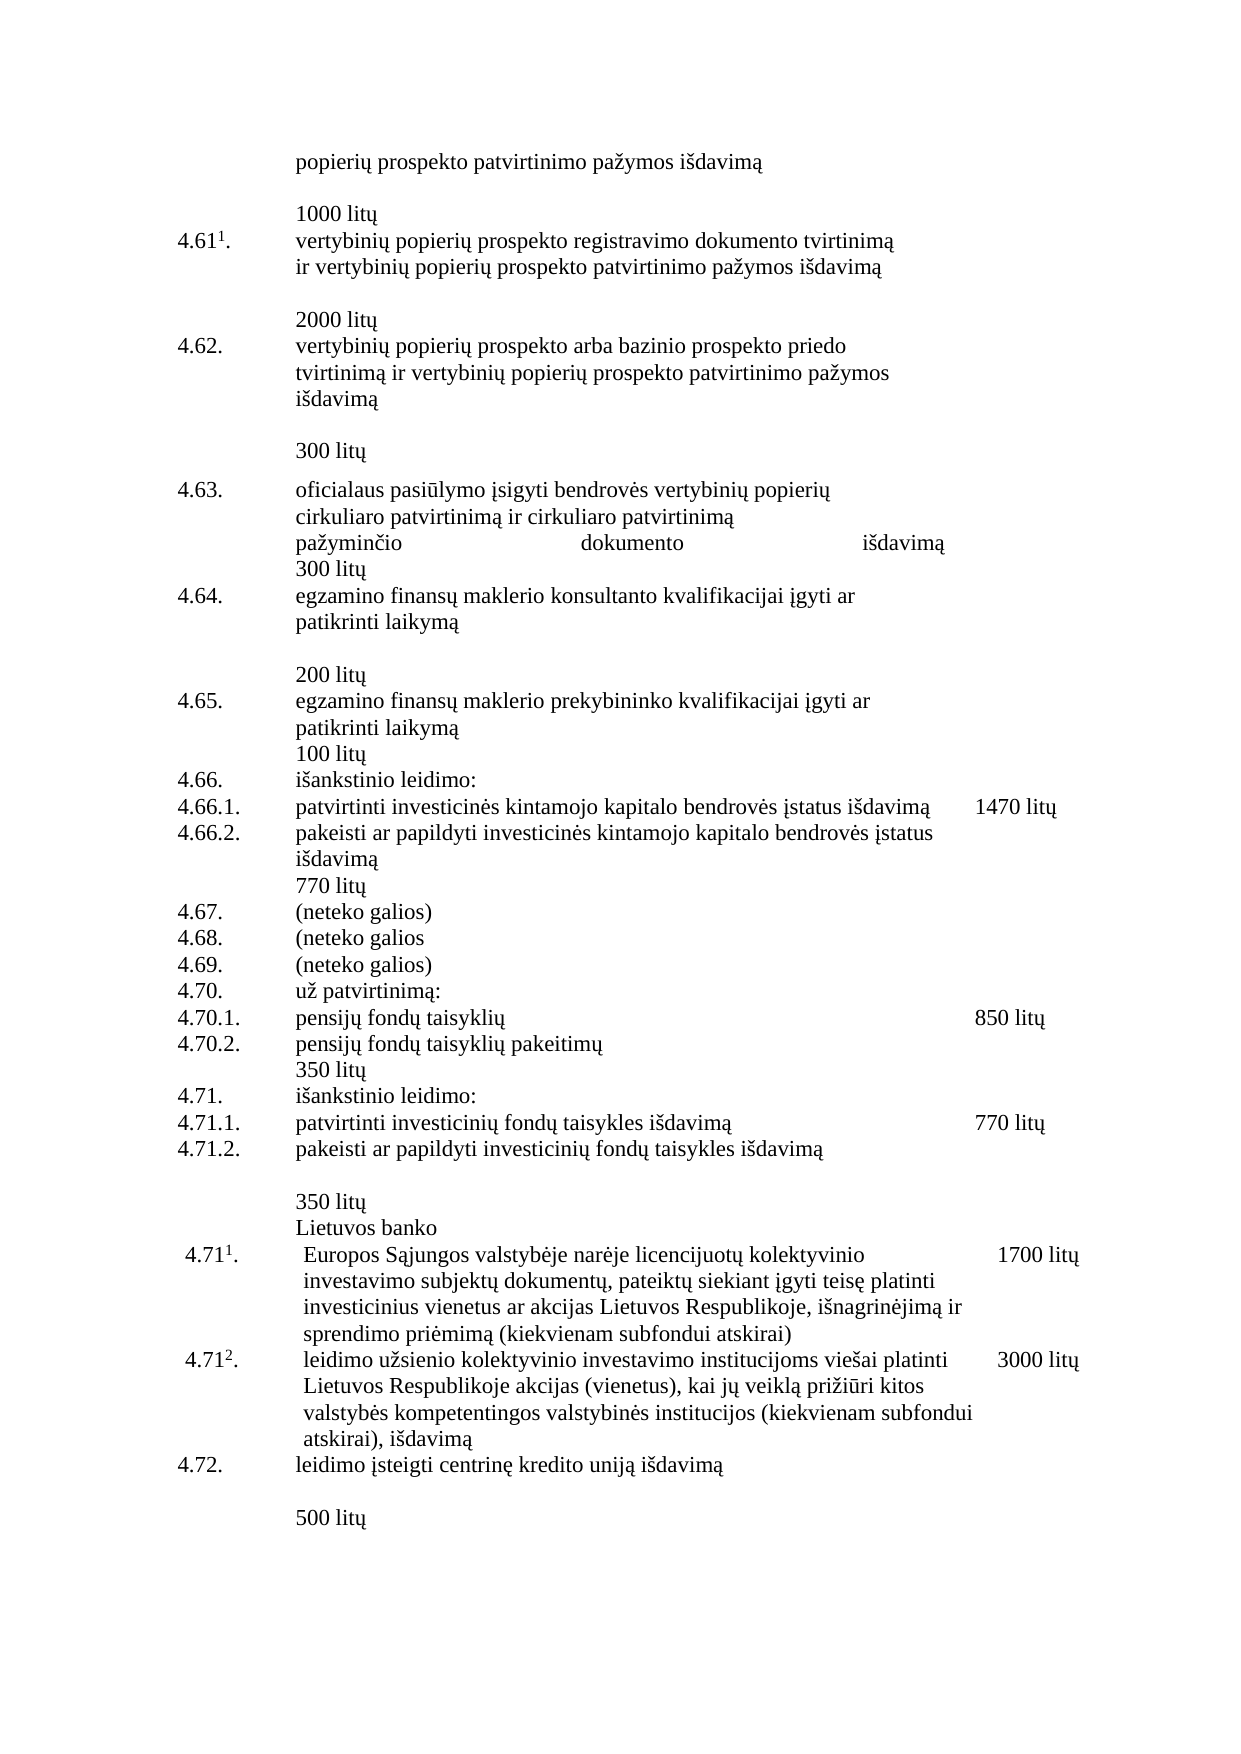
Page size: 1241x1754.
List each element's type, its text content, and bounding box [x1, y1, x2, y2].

text 4.71.1. patvirtinti investicinių fondų taisykles išdavimą 770 litų [177, 1109, 1181, 1135]
text popierių prospekto patvirtinimo pažymos išdavimą 1000 litų [177, 148, 945, 227]
text 4.65. egzamino finansų maklerio prekybininko kvalifikacijai įgyti ar [177, 687, 945, 714]
text 4.64. egzamino finansų maklerio konsultanto kvalifikacijai įgyti ar patikrinti laikymą 200 litų [177, 582, 945, 687]
text Lietuvos banko [177, 1214, 945, 1241]
text 4.62. vertybinių popierių prospekto arba bazinio prospekto priedo [177, 332, 1122, 358]
table_header Europos Sąjungos valstybėje narėje licencijuotų kolektyvinio investavimo subjektų dokumentų, pateiktų siekiant įgyti teisę platinti investicinius vienetus ar akcijas Lietuvos Respublikoje, išnagrinėjimą ir sprendimo priėmimą (kiekvienam subfondui atskirai) [292, 1241, 986, 1346]
text 4.66. išankstinio leidimo: [177, 766, 945, 793]
text tvirtinimą ir vertybinių popierių prospekto patvirtinimo pažymos [177, 358, 1122, 385]
text 4.66.1. patvirtinti investicinės kintamojo kapitalo bendrovės įstatus išdavimą 1470 litų [177, 793, 1078, 819]
text 4.69. (neteko galios) [177, 951, 945, 977]
text cirkuliaro patvirtinimą ir cirkuliaro patvirtinimą [177, 503, 1122, 529]
text 4.70. už patvirtinimą: [177, 977, 945, 1003]
table_cell leidimo užsienio kolektyvinio investavimo institucijoms viešai platinti Lietuvos Respublikoje akcijas (vienetus), kai jų veiklą prižiūri kitos valstybės kompetentingos valstybinės institucijos (kiekvienam subfondui atskirai), išdavimą [292, 1346, 986, 1452]
text 4.70.2. pensijų fondų taisyklių pakeitimų 350 litų [177, 1030, 945, 1083]
text išdavimą 770 litų [177, 845, 945, 898]
text 4.68. (neteko galios [177, 924, 945, 951]
text 4.66.2. pakeisti ar papildyti investicinės kintamojo kapitalo bendrovės įstatus [177, 819, 945, 845]
text ir vertybinių popierių prospekto patvirtinimo pažymos išdavimą 2000 litų [177, 253, 945, 332]
table_cell 3000 litų [986, 1346, 1144, 1452]
text pažyminčio dokumento išdavimą 300 litų [177, 529, 945, 582]
table_header 4.711. [174, 1241, 292, 1346]
text patikrinti laikymą 100 litų [177, 714, 945, 766]
text 4.72. leidimo įsteigti centrinę kredito uniją išdavimą 500 litų [177, 1452, 945, 1531]
text 4.67. (neteko galios) [177, 898, 945, 924]
table_cell 4.712. [174, 1346, 292, 1452]
text 4.71.2. pakeisti ar papildyti investicinių fondų taisykles išdavimą 350 litų [177, 1135, 945, 1214]
text 4.63. oficialaus pasiūlymo įsigyti bendrovės vertybinių popierių [177, 476, 1122, 503]
table_header 1700 litų [986, 1241, 1144, 1346]
text 4.611. vertybinių popierių prospekto registravimo dokumento tvirtinimą [177, 227, 1122, 253]
text 4.70.1. pensijų fondų taisyklių 850 litų [177, 1003, 1167, 1030]
text išdavimą 300 litų [177, 385, 945, 464]
text 4.71. išankstinio leidimo: [177, 1083, 945, 1109]
